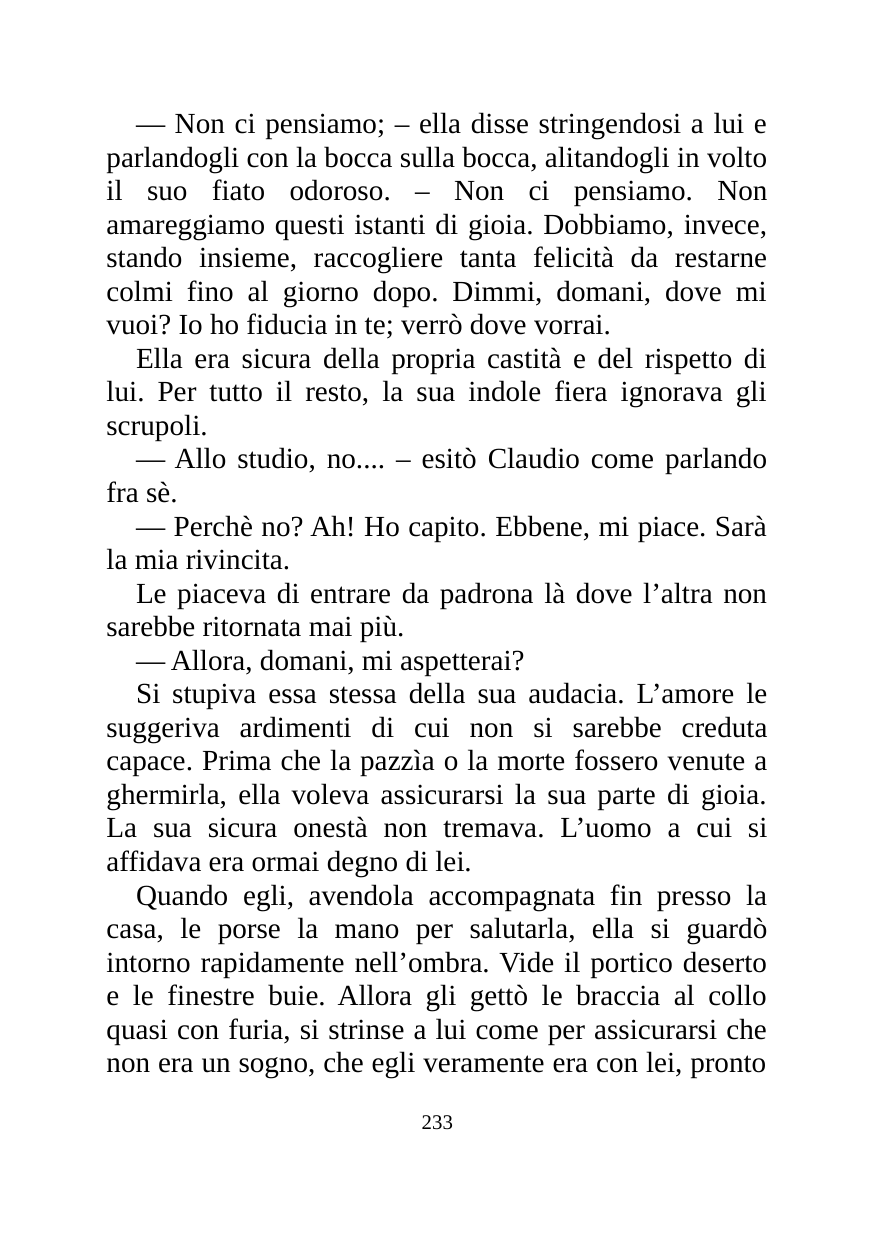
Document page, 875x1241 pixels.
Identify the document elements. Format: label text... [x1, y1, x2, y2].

text Si stupiva essa stessa della sua audacia. L’amore le suggeriva ardimenti di cui non si sarebbe creduta capace. Prima che la pazzìa o la morte fossero venute a ghermirla, ella voleva assicurarsi la sua parte di gioia. La sua sicura onestà non tremava. L’uomo a cui si affidava era ormai degno di lei. [106, 676, 768, 878]
text — Perchè no? Ah! Ho capito. Ebbene, mi piace. Sarà la mia rivincita. [106, 509, 768, 576]
text — Allora, domani, mi aspetterai? [106, 643, 768, 676]
text Ella era sicura della propria castità e del rispetto di lui. Per tutto il resto, la sua indole fiera ignorava gli scrupoli. [106, 341, 768, 442]
text — Allo studio, no.... – esitò Claudio come parlando fra sè. [106, 442, 768, 509]
text Quando egli, avendola accompagnata fin presso la casa, le porse la mano per salutarla, ella si guardò intorno rapidamente nell’ombra. Vide il portico deserto e le finestre buie. Allora gli gettò le braccia al collo quasi con furia, si strinse a lui come per assicurarsi che non era un sogno, che egli veramente era con lei, pronto [106, 878, 768, 1079]
text Le piaceva di entrare da padrona là dove l’altra non sarebbe ritornata mai più. [106, 576, 768, 643]
text — Non ci pensiamo; – ella disse stringendosi a lui e parlandogli con la bocca sulla bocca, alitandogli in volto il suo fiato odoroso. – Non ci pensiamo. Non amareggiamo questi istanti di gioia. Dobbiamo, invece, stando insieme, raccogliere tanta felicità da restarne colmi fino al giorno dopo. Dimmi, domani, dove mi vuoi? Io ho fiducia in te; verrò dove vorrai. [106, 106, 768, 341]
